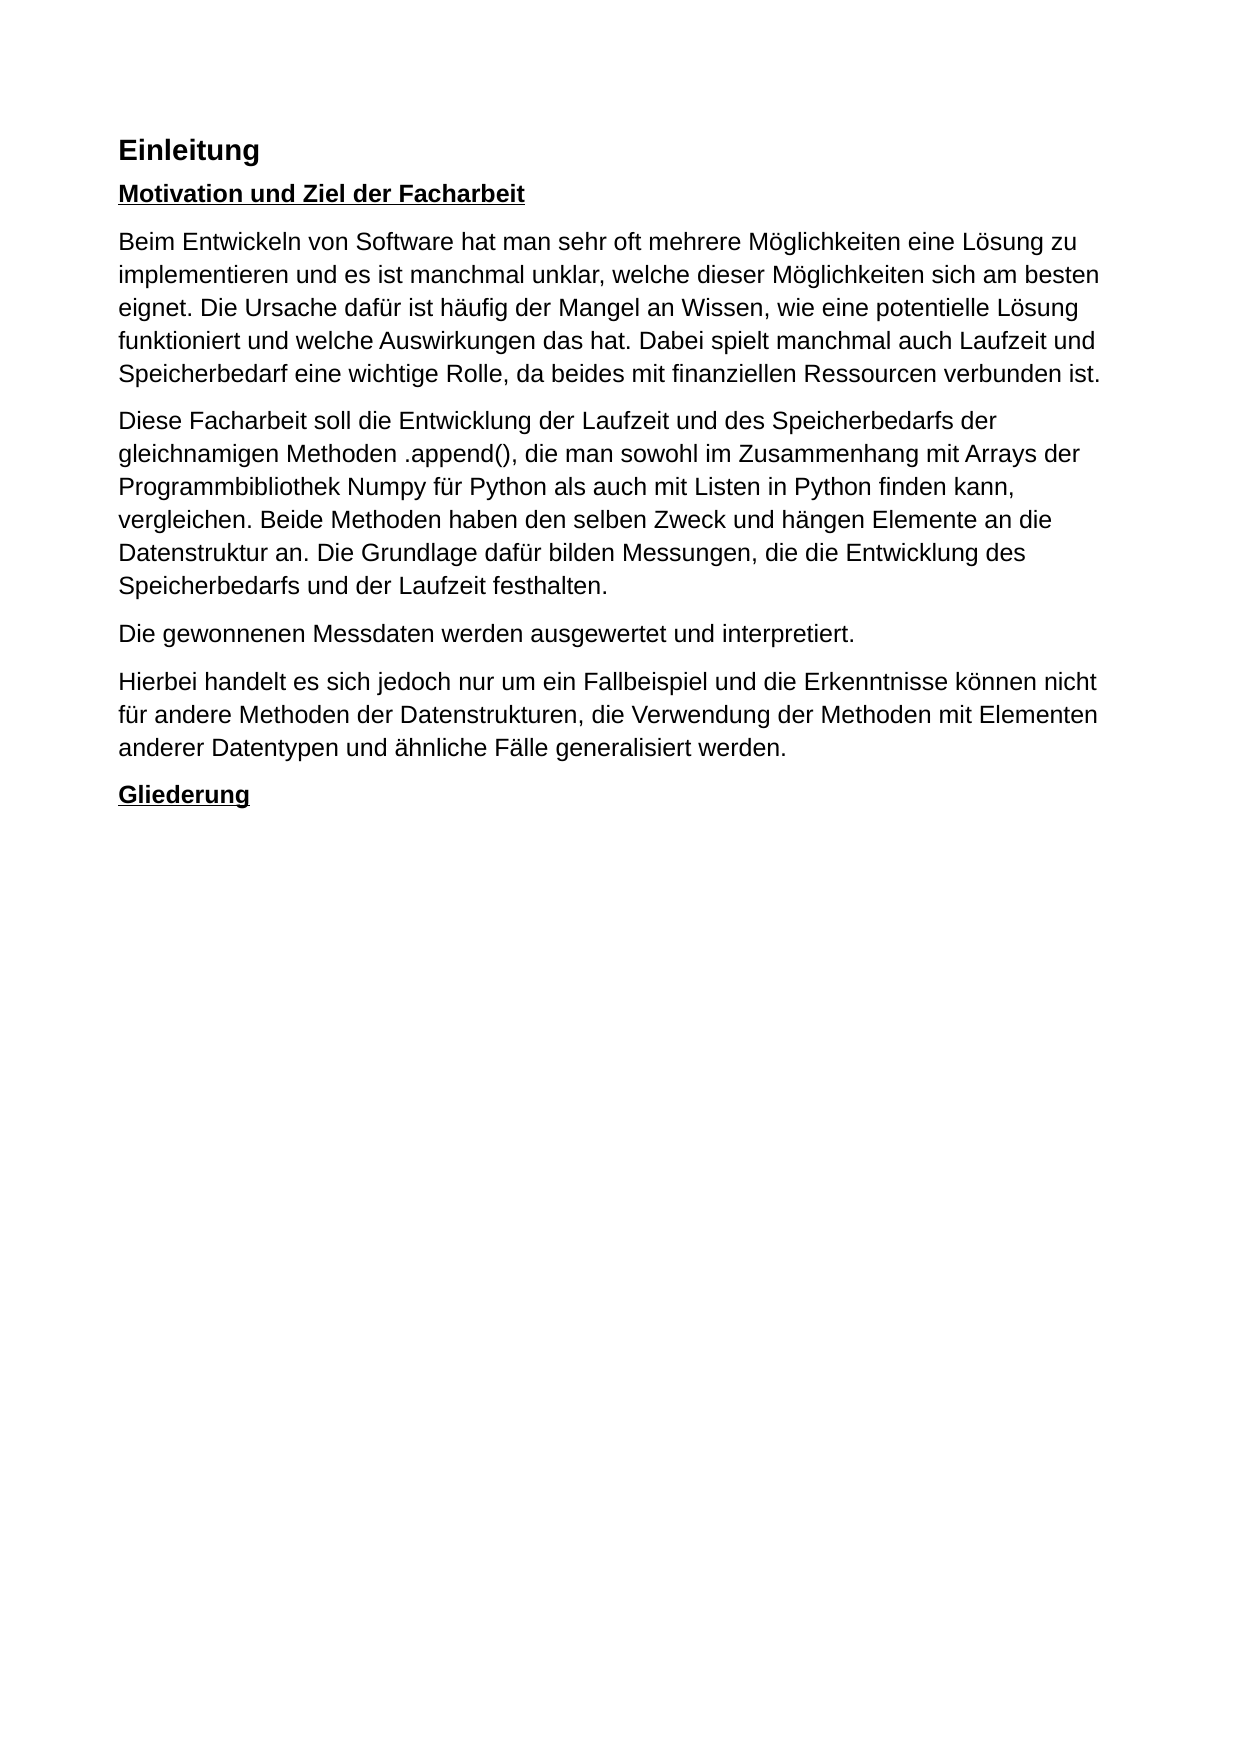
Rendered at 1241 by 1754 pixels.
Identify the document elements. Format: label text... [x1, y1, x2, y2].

text Die gewonnenen Messdaten werden ausgewertet und interpretiert. [118, 619, 1122, 648]
subtitle Einleitung [118, 133, 1122, 166]
text Diese Facharbeit soll die Entwicklung der Laufzeit und des Speicherbedarfs der gleichnamigen Methoden .append(), die man sowohl im Zusammenhang mit Arrays der Programmbibliothek Numpy für Python als auch mit Listen in Python finden kann, vergleichen. Beide Methoden haben den selben Zweck und hängen Elemente an die Datenstruktur an. Die Grundlage dafür bilden Messungen, die die Entwicklung des Speicherbedarfs und der Laufzeit festhalten. [118, 406, 1122, 600]
text Motivation und Ziel der Facharbeit [118, 179, 1122, 208]
text Beim Entwickeln von Software hat man sehr oft mehrere Möglichkeiten eine Lösung zu implementieren und es ist manchmal unklar, welche dieser Möglichkeiten sich am besten eignet. Die Ursache dafür ist häufig der Mangel an Wissen, wie eine potentielle Lösung funktioniert und welche Auswirkungen das hat. Dabei spielt manchmal auch Laufzeit und Speicherbedarf eine wichtige Rolle, da beides mit finanziellen Ressourcen verbunden ist. [118, 227, 1122, 387]
text Hierbei handelt es sich jedoch nur um ein Fallbeispiel und die Erkenntnisse können nicht für andere Methoden der Datenstrukturen, die Verwendung der Methoden mit Elementen anderer Datentypen und ähnliche Fälle generalisiert werden. [118, 667, 1122, 761]
text Gliederung [118, 780, 1122, 809]
